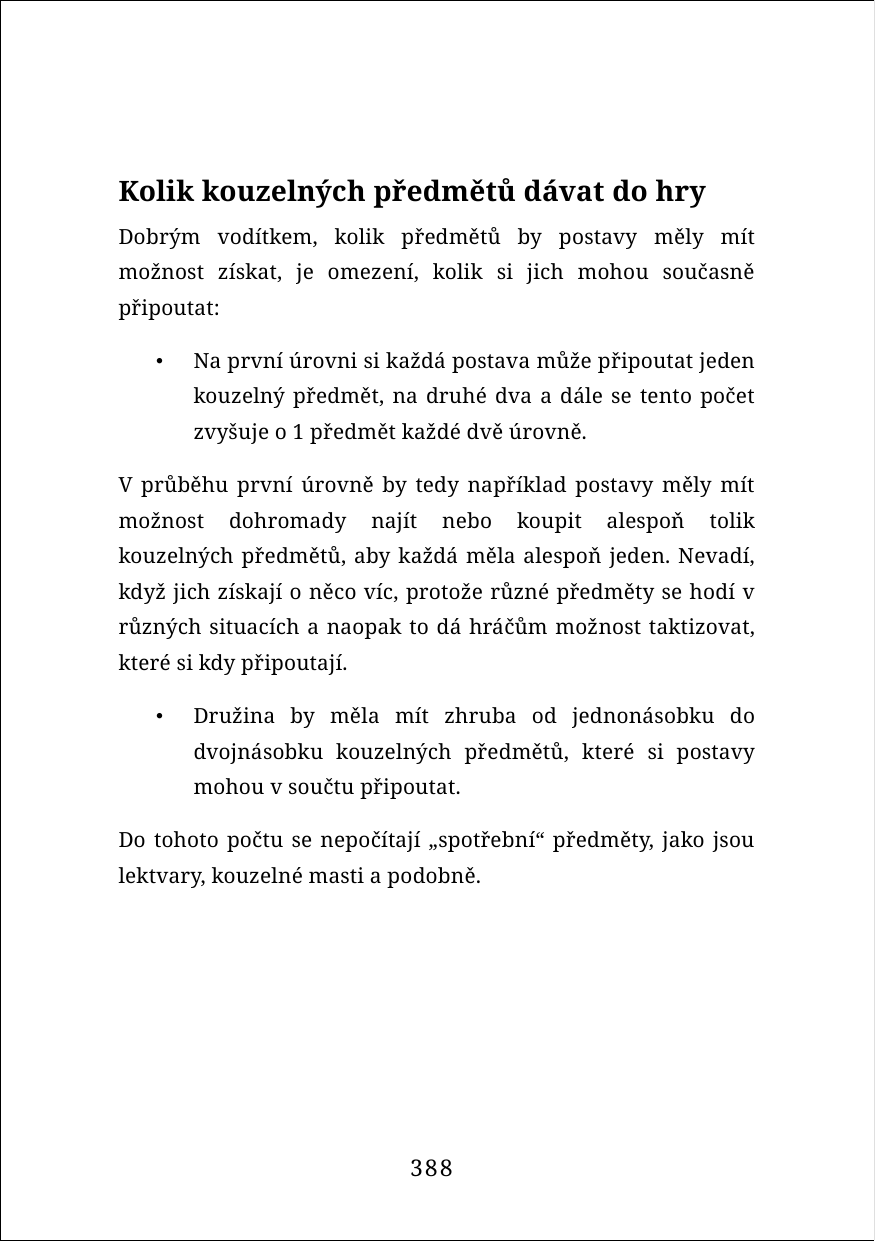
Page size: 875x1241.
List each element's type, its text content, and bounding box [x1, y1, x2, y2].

text Dobrým vodítkem, kolik předmětů by postavy měly mít možnost získat, je omezení, kolik si jich mohou současně připoutat: [118, 222, 756, 321]
list Družina by měla mít zhruba od jednonásobku do dvojnásobku kouzelných předmětů, které si postavy mohou v součtu připoutat. [156, 701, 756, 801]
list Na první úrovni si každá postava může připoutat jeden kouzelný předmět, na druhé dva a dále se tento počet zvyšuje o 1 předmět každé dvě úrovně. [156, 346, 756, 446]
subtitle Kolik kouzelných předmětů dávat do hry [118, 172, 756, 210]
text V průběhu první úrovně by tedy například postavy měly mít možnost dohromady najít nebo koupit alespoň tolik kouzelných předmětů, aby každá měla alespoň jeden. Nevadí, když jich získají o něco víc, protože různé předměty se hodí v různých situacích a naopak to dá hráčům možnost taktizovat, které si kdy připoutají. [118, 470, 756, 676]
text Do tohoto počtu se nepočítají „spotřební“ předměty, jako jsou lektvary, kouzelné masti a podobně. [118, 826, 756, 889]
